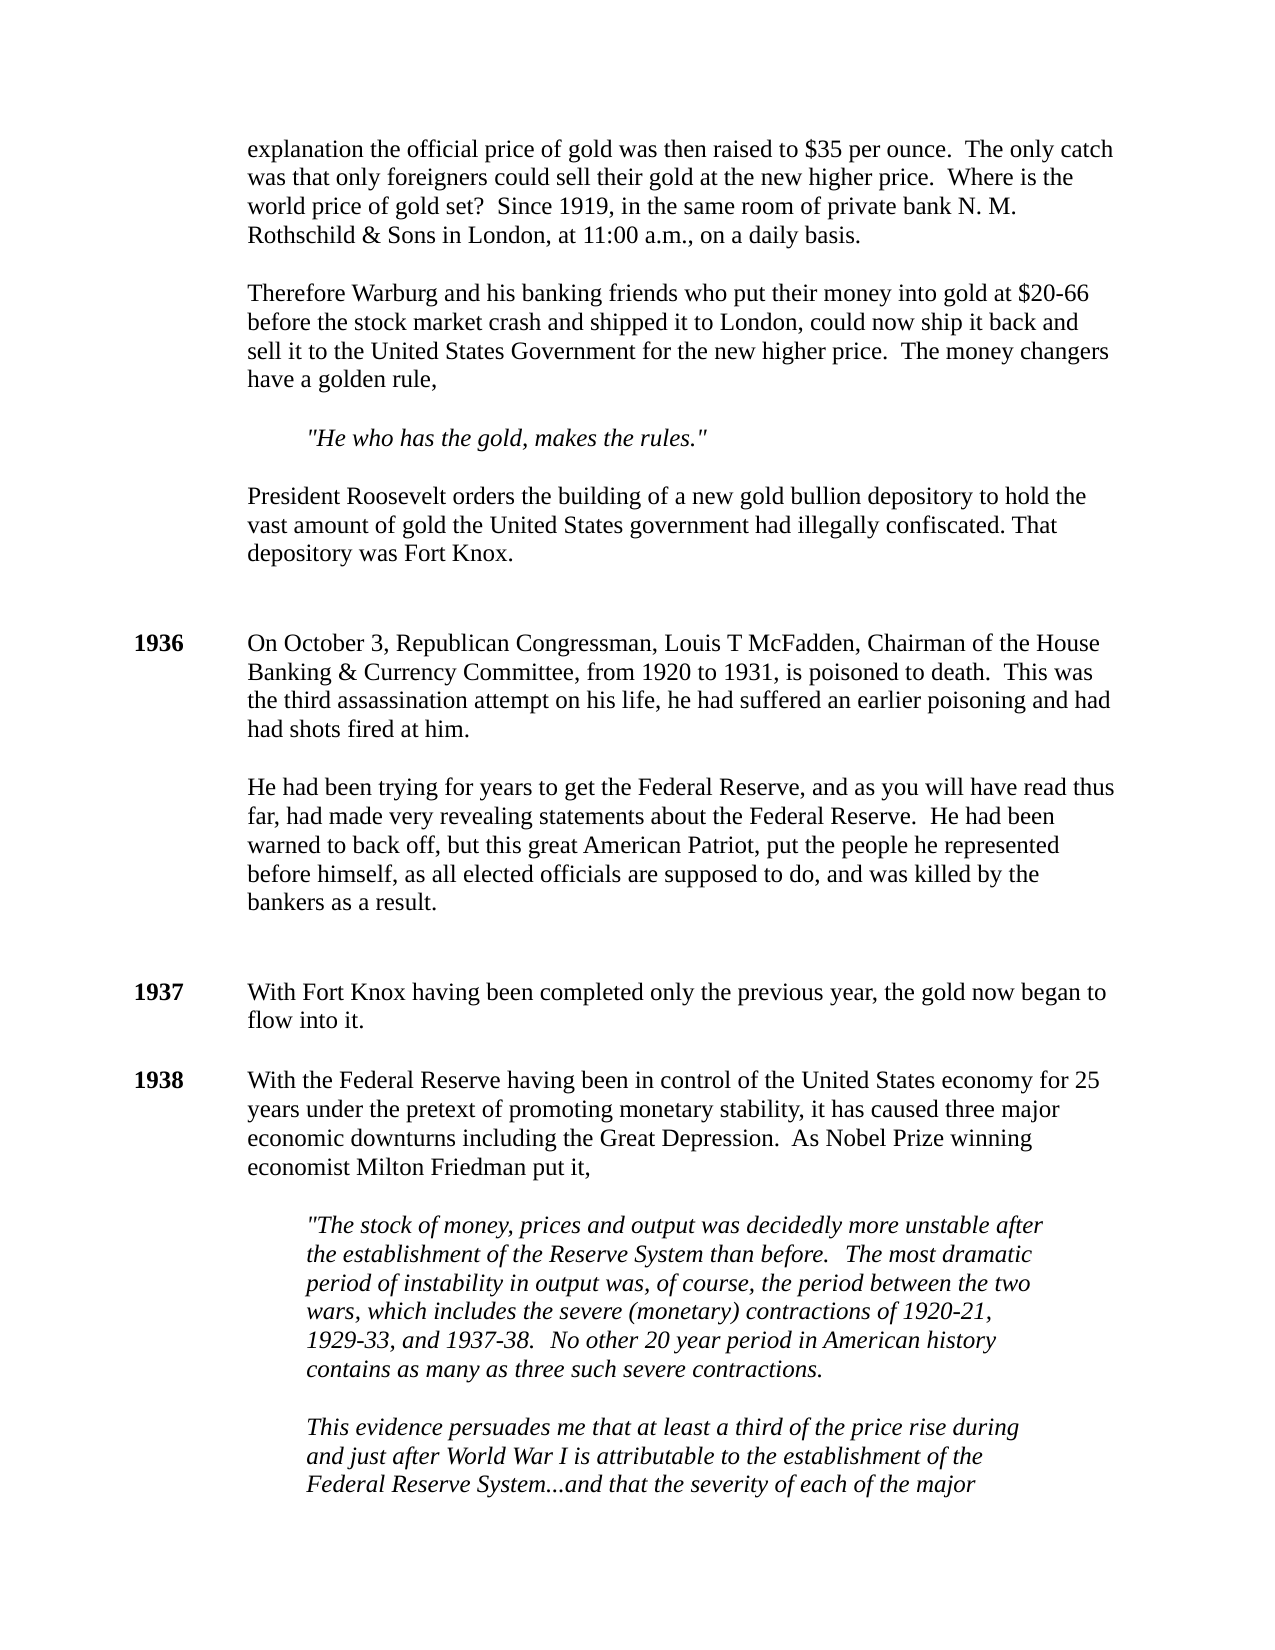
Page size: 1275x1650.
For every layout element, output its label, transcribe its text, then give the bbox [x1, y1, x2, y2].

table_cell With the Federal Reserve having been in control of the United States economy for 25 years under the pretext of promoting monetary stability, it has caused three major economic downturns including the Great Depression. As Nobel Prize winning economist Milton Friedman put it, "The stock of money, prices and output was decidedly more unstable after the establishment of the Reserve System than before. The most dramatic period of instability in output was, of course, the period between the two wars, which includes the severe (monetary) contractions of 1920-21, 1929-33, and 1937-38. No other 20 year period in American history contains as many as three such severe contractions. This evidence persuades me that at least a third of the price rise during and just after World War I is attributable to the establishment of the Federal Reserve System...and that the severity of each of the major [231, 1050, 1134, 1514]
table_cell [118, 118, 231, 612]
table_cell With Fort Knox having been completed only the previous year, the gold now began to flow into it. [231, 961, 1134, 1050]
table_cell explanation the official price of gold was then raised to $35 per ounce. The only catch was that only foreigners could sell their gold at the new higher price. Where is the world price of gold set? Since 1919, in the same room of private bank N. M. Rothschild & Sons in London, at 11:00 a.m., on a daily basis. Therefore Warburg and his banking friends who put their money into gold at $20-66 before the stock market crash and shipped it to London, could now ship it back and sell it to the United States Government for the new higher price. The money changers have a golden rule, "He who has the gold, makes the rules." President Roosevelt orders the building of a new gold bullion depository to hold the vast amount of gold the United States government had illegally confiscated. That depository was Fort Knox. [231, 118, 1134, 612]
table_cell 1936 [118, 612, 231, 961]
table_cell 1938 [118, 1050, 231, 1514]
table_cell On October 3, Republican Congressman, Louis T McFadden, Chairman of the House Banking & Currency Committee, from 1920 to 1931, is poisoned to death. This was the third assassination attempt on his life, he had suffered an earlier poisoning and had had shots fired at him. He had been trying for years to get the Federal Reserve, and as you will have read thus far, had made very revealing statements about the Federal Reserve. He had been warned to back off, but this great American Patriot, put the people he represented before himself, as all elected officials are supposed to do, and was killed by the bankers as a result. [231, 612, 1134, 961]
table_cell 1937 [118, 961, 231, 1050]
